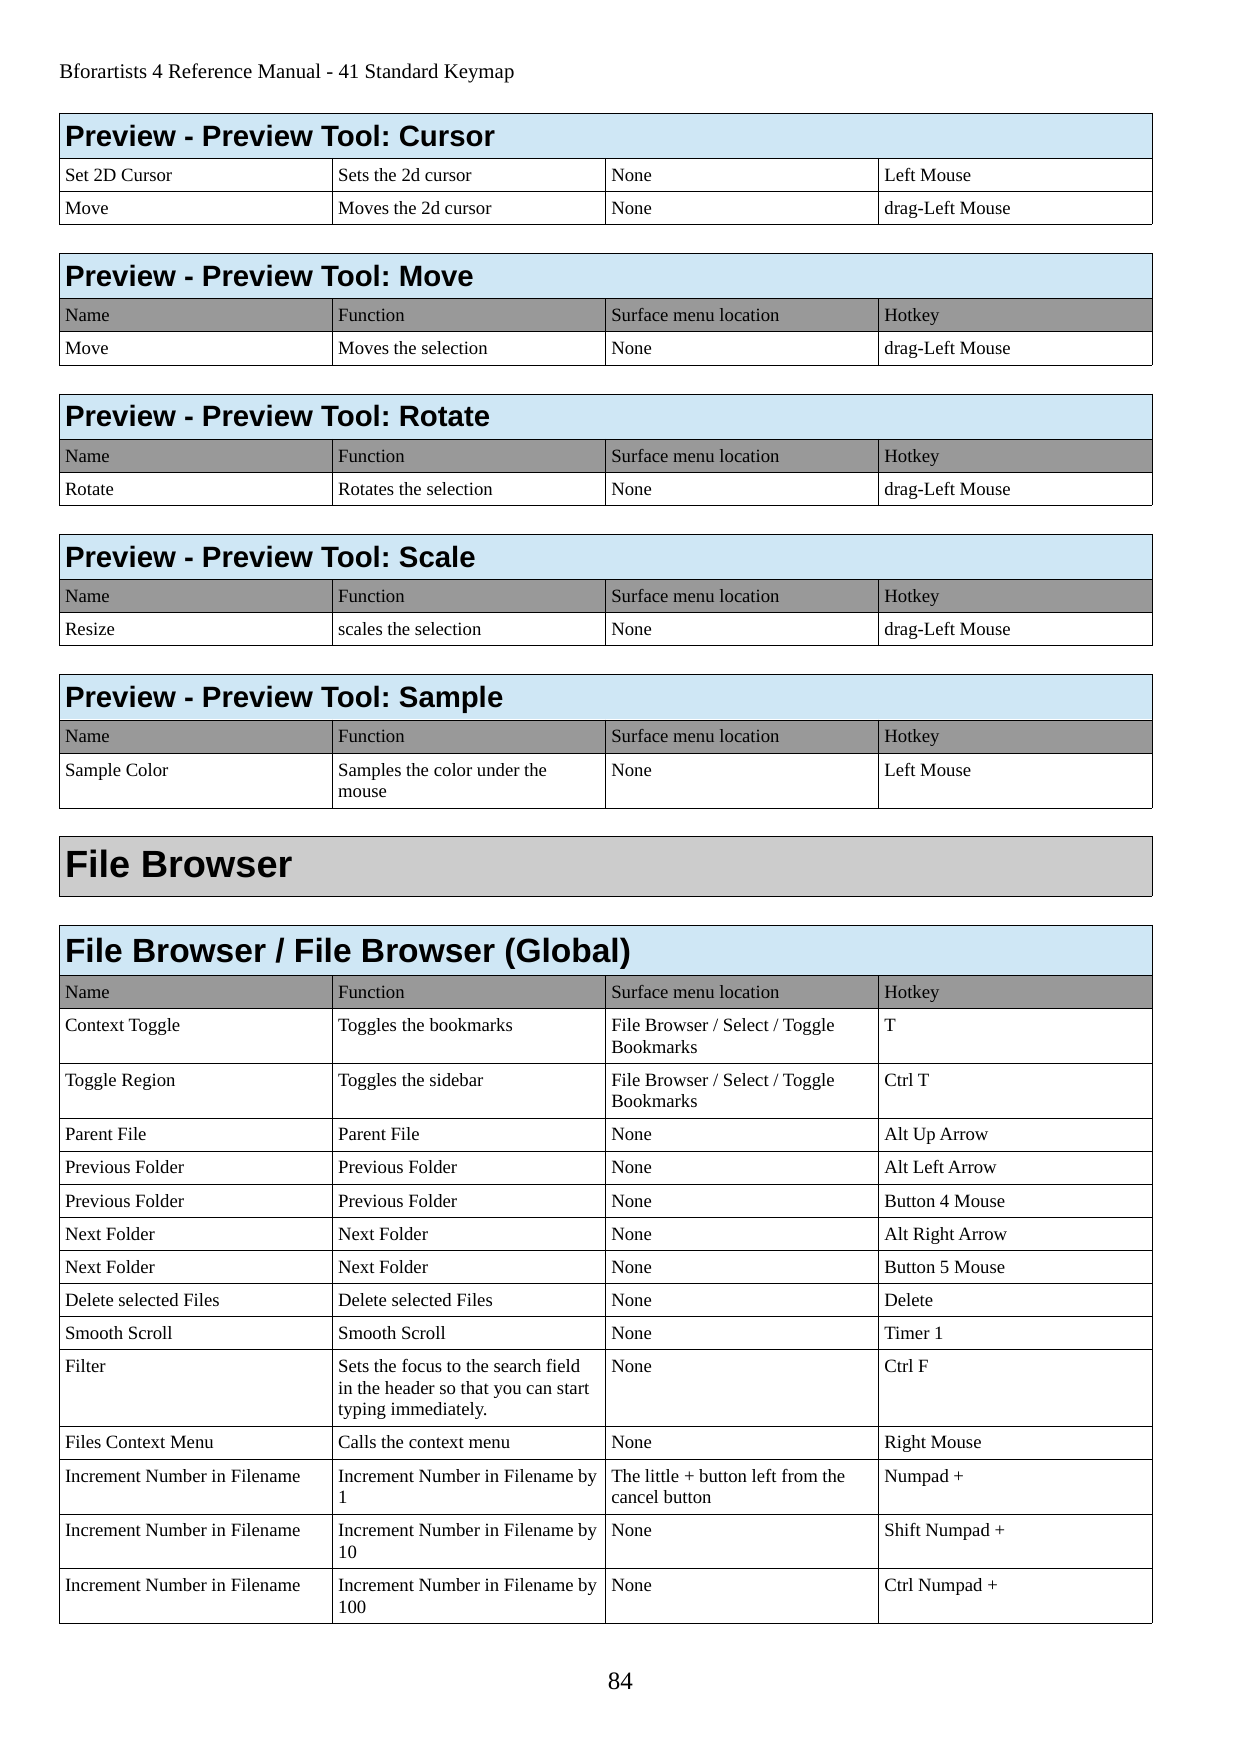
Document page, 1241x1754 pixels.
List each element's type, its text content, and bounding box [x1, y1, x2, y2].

table_cell Left Mouse [879, 754, 1152, 807]
table_cell drag-Left Mouse [879, 473, 1152, 505]
table_cell T [879, 1009, 1152, 1063]
table_cell Hotkey [879, 976, 1152, 1008]
table_cell Left Mouse [879, 159, 1152, 191]
table_cell Move [60, 192, 332, 224]
table_header Preview - Preview Tool: Cursor [60, 114, 1152, 158]
table_cell Function [333, 299, 605, 331]
table_cell Toggle Region [60, 1064, 332, 1117]
table_cell Filter [60, 1350, 332, 1426]
table_cell None [606, 1350, 878, 1426]
table_cell Next Folder [60, 1251, 332, 1283]
table_header Preview - Preview Tool: Move [60, 254, 1152, 298]
table_cell None [606, 1515, 878, 1568]
table_cell None [606, 1119, 878, 1151]
table_cell Hotkey [879, 440, 1152, 472]
table_header Preview - Preview Tool: Scale [60, 535, 1152, 579]
table_cell Files Context Menu [60, 1427, 332, 1459]
table_cell Toggles the bookmarks [333, 1009, 605, 1063]
table_cell Parent File [333, 1119, 605, 1151]
table_cell None [606, 613, 878, 645]
table_cell Name [60, 976, 332, 1008]
table_cell Numpad + [879, 1460, 1152, 1513]
table_cell Delete [879, 1284, 1152, 1316]
table_cell Function [333, 580, 605, 612]
table_cell Next Folder [333, 1251, 605, 1283]
table_cell drag-Left Mouse [879, 613, 1152, 645]
table_cell Function [333, 976, 605, 1008]
table_cell Surface menu location [606, 580, 878, 612]
table_cell drag-Left Mouse [879, 332, 1152, 364]
table_cell Right Mouse [879, 1427, 1152, 1459]
table_cell Move [60, 332, 332, 364]
table_cell None [606, 1317, 878, 1349]
table_cell Surface menu location [606, 440, 878, 472]
table_cell None [606, 159, 878, 191]
table_cell Ctrl Numpad + [879, 1569, 1152, 1623]
table_cell None [606, 1569, 878, 1623]
table_cell Function [333, 721, 605, 753]
table_cell File Browser / Select / Toggle Bookmarks [606, 1064, 878, 1117]
table_cell Button 4 Mouse [879, 1185, 1152, 1217]
table_cell Surface menu location [606, 721, 878, 753]
table_cell Ctrl T [879, 1064, 1152, 1117]
table_cell None [606, 332, 878, 364]
table_cell None [606, 1251, 878, 1283]
table_cell Sample Color [60, 754, 332, 807]
table_cell Resize [60, 613, 332, 645]
table_cell Surface menu location [606, 299, 878, 331]
table_cell Previous Folder [60, 1185, 332, 1217]
table_cell Increment Number in Filename by 100 [333, 1569, 605, 1623]
table_cell Delete selected Files [60, 1284, 332, 1316]
table_cell Increment Number in Filename by 1 [333, 1460, 605, 1513]
table_cell Hotkey [879, 721, 1152, 753]
table_cell scales the selection [333, 613, 605, 645]
table_cell None [606, 754, 878, 807]
table_cell Sets the 2d cursor [333, 159, 605, 191]
table_cell None [606, 1218, 878, 1250]
table_header File Browser [60, 837, 1152, 896]
table_cell None [606, 1284, 878, 1316]
table_cell Moves the 2d cursor [333, 192, 605, 224]
table_cell Increment Number in Filename by 10 [333, 1515, 605, 1568]
table_cell Alt Up Arrow [879, 1119, 1152, 1151]
table_cell Increment Number in Filename [60, 1515, 332, 1568]
table_cell drag-Left Mouse [879, 192, 1152, 224]
table_cell Moves the selection [333, 332, 605, 364]
table_cell Alt Right Arrow [879, 1218, 1152, 1250]
table_cell None [606, 192, 878, 224]
table_cell Next Folder [333, 1218, 605, 1250]
table_cell Rotates the selection [333, 473, 605, 505]
table_cell Previous Folder [60, 1152, 332, 1184]
table_header Preview - Preview Tool: Sample [60, 675, 1152, 719]
table_cell Previous Folder [333, 1152, 605, 1184]
table_cell Hotkey [879, 580, 1152, 612]
table_cell Rotate [60, 473, 332, 505]
table_cell Increment Number in Filename [60, 1569, 332, 1623]
table_cell Samples the color under the mouse [333, 754, 605, 807]
table_cell Previous Folder [333, 1185, 605, 1217]
table_cell Name [60, 299, 332, 331]
table_header Preview - Preview Tool: Rotate [60, 395, 1152, 439]
table_cell The little + button left from the cancel button [606, 1460, 878, 1513]
table_cell Set 2D Cursor [60, 159, 332, 191]
table_cell Smooth Scroll [60, 1317, 332, 1349]
table_cell Sets the focus to the search field in the header so that you can start typing immediately. [333, 1350, 605, 1426]
table_cell Next Folder [60, 1218, 332, 1250]
table_cell None [606, 1185, 878, 1217]
table_cell Toggles the sidebar [333, 1064, 605, 1117]
table_cell Hotkey [879, 299, 1152, 331]
table_cell Delete selected Files [333, 1284, 605, 1316]
table_cell Button 5 Mouse [879, 1251, 1152, 1283]
table_cell File Browser / Select / Toggle Bookmarks [606, 1009, 878, 1063]
table_cell Smooth Scroll [333, 1317, 605, 1349]
table_cell Alt Left Arrow [879, 1152, 1152, 1184]
table_cell None [606, 473, 878, 505]
table_cell Calls the context menu [333, 1427, 605, 1459]
table_cell None [606, 1152, 878, 1184]
table_cell Function [333, 440, 605, 472]
table_cell Name [60, 721, 332, 753]
table_cell Name [60, 580, 332, 612]
table_cell Surface menu location [606, 976, 878, 1008]
table_cell Ctrl F [879, 1350, 1152, 1426]
table_header File Browser / File Browser (Global) [60, 926, 1152, 975]
table_cell Name [60, 440, 332, 472]
table_cell Increment Number in Filename [60, 1460, 332, 1513]
table_cell Context Toggle [60, 1009, 332, 1063]
table_cell Parent File [60, 1119, 332, 1151]
table_cell Shift Numpad + [879, 1515, 1152, 1568]
table_cell None [606, 1427, 878, 1459]
table_cell Timer 1 [879, 1317, 1152, 1349]
